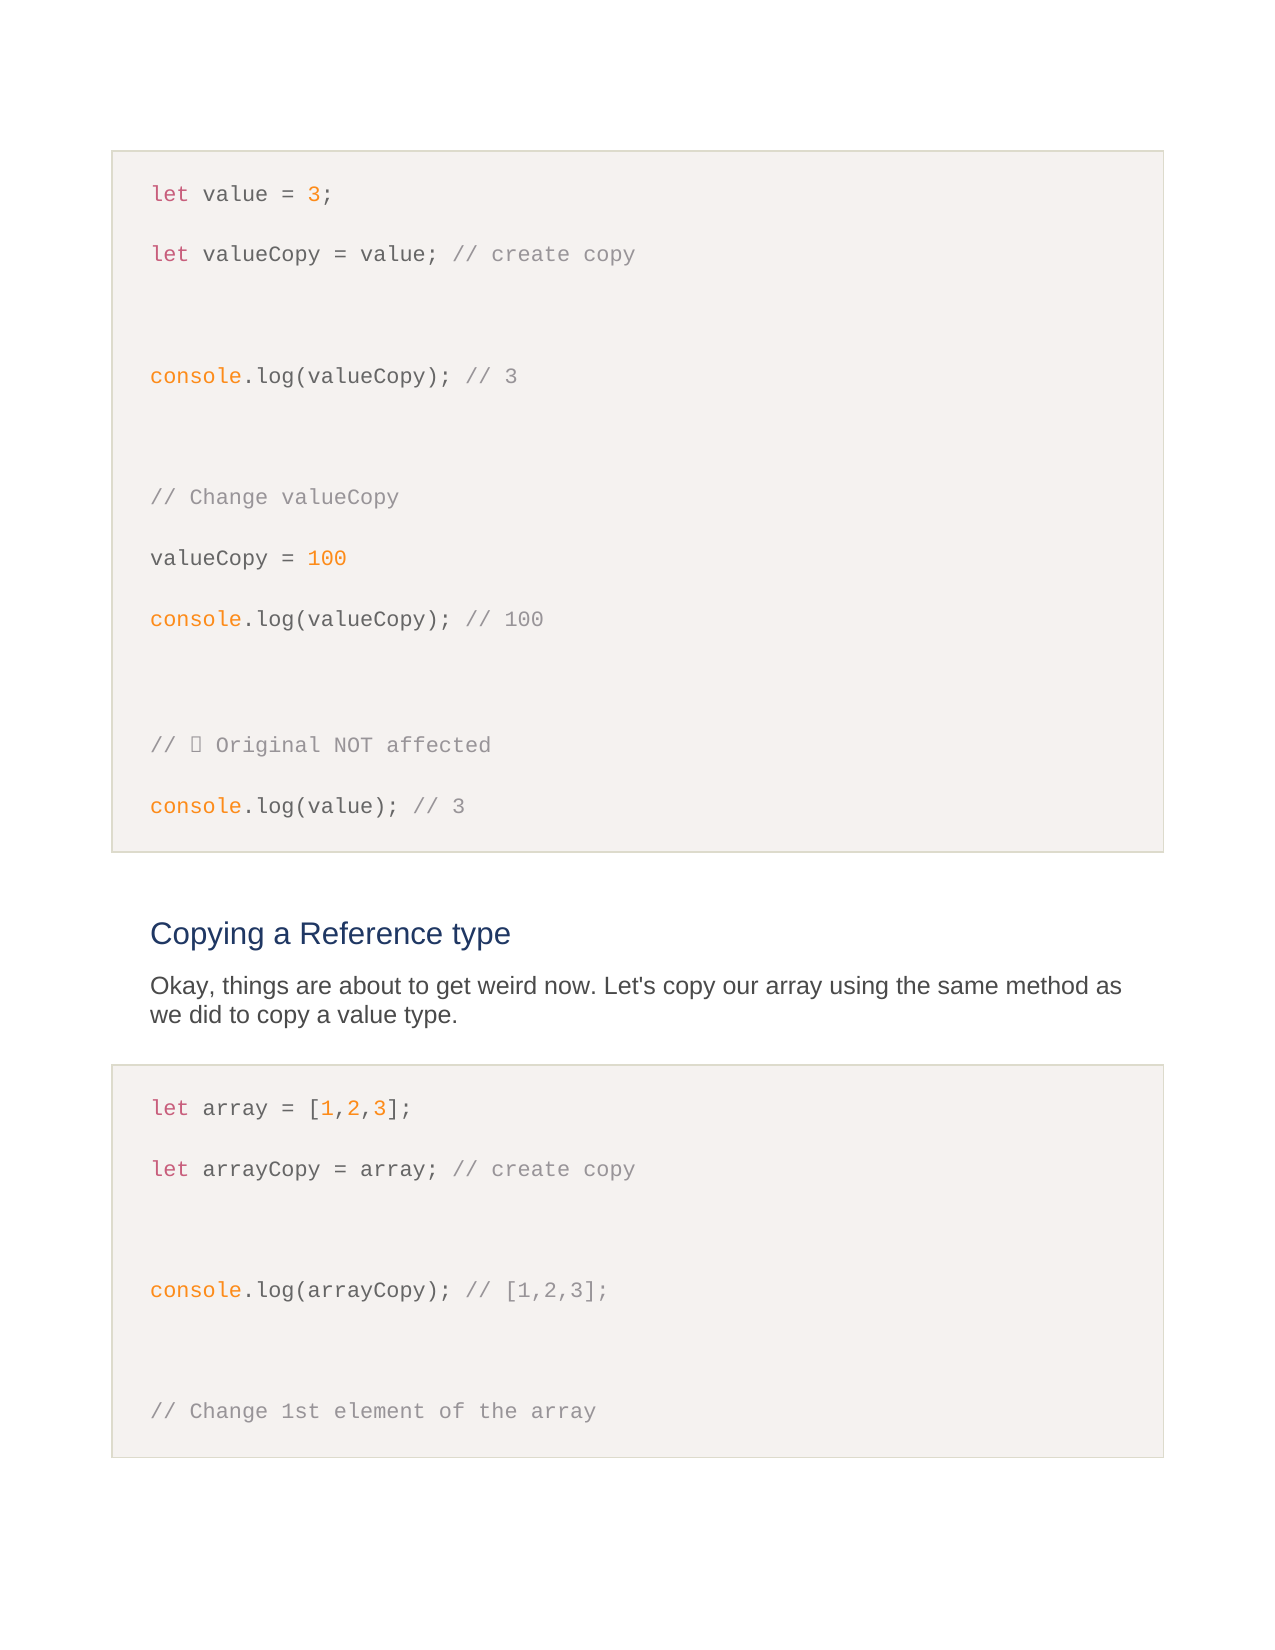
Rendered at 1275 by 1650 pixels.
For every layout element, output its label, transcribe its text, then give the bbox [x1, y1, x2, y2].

text console.log(arrayCopy); // [1,2,3]; [113, 1246, 1163, 1304]
text // Change valueCopy [113, 454, 1163, 511]
text let valueCopy = value; // create copy [113, 211, 1163, 268]
text valueCopy = 100 [113, 514, 1163, 572]
text // Change 1st element of the array [113, 1368, 1163, 1457]
text // ✅ Original NOT affected [113, 697, 1163, 759]
text let arrayCopy = array; // create copy [113, 1125, 1163, 1183]
text console.log(valueCopy); // 100 [113, 575, 1163, 633]
text console.log(valueCopy); // 3 [113, 332, 1163, 390]
text Okay, things are about to get weird now. Let's copy our array using the same method as we did to copy a value type. [150, 971, 1125, 1028]
subtitle Copying a Reference type [150, 915, 1125, 951]
text console.log(value); // 3 [113, 762, 1163, 851]
text let array = [1,2,3]; [113, 1066, 1163, 1122]
text let value = 3; [113, 152, 1163, 208]
